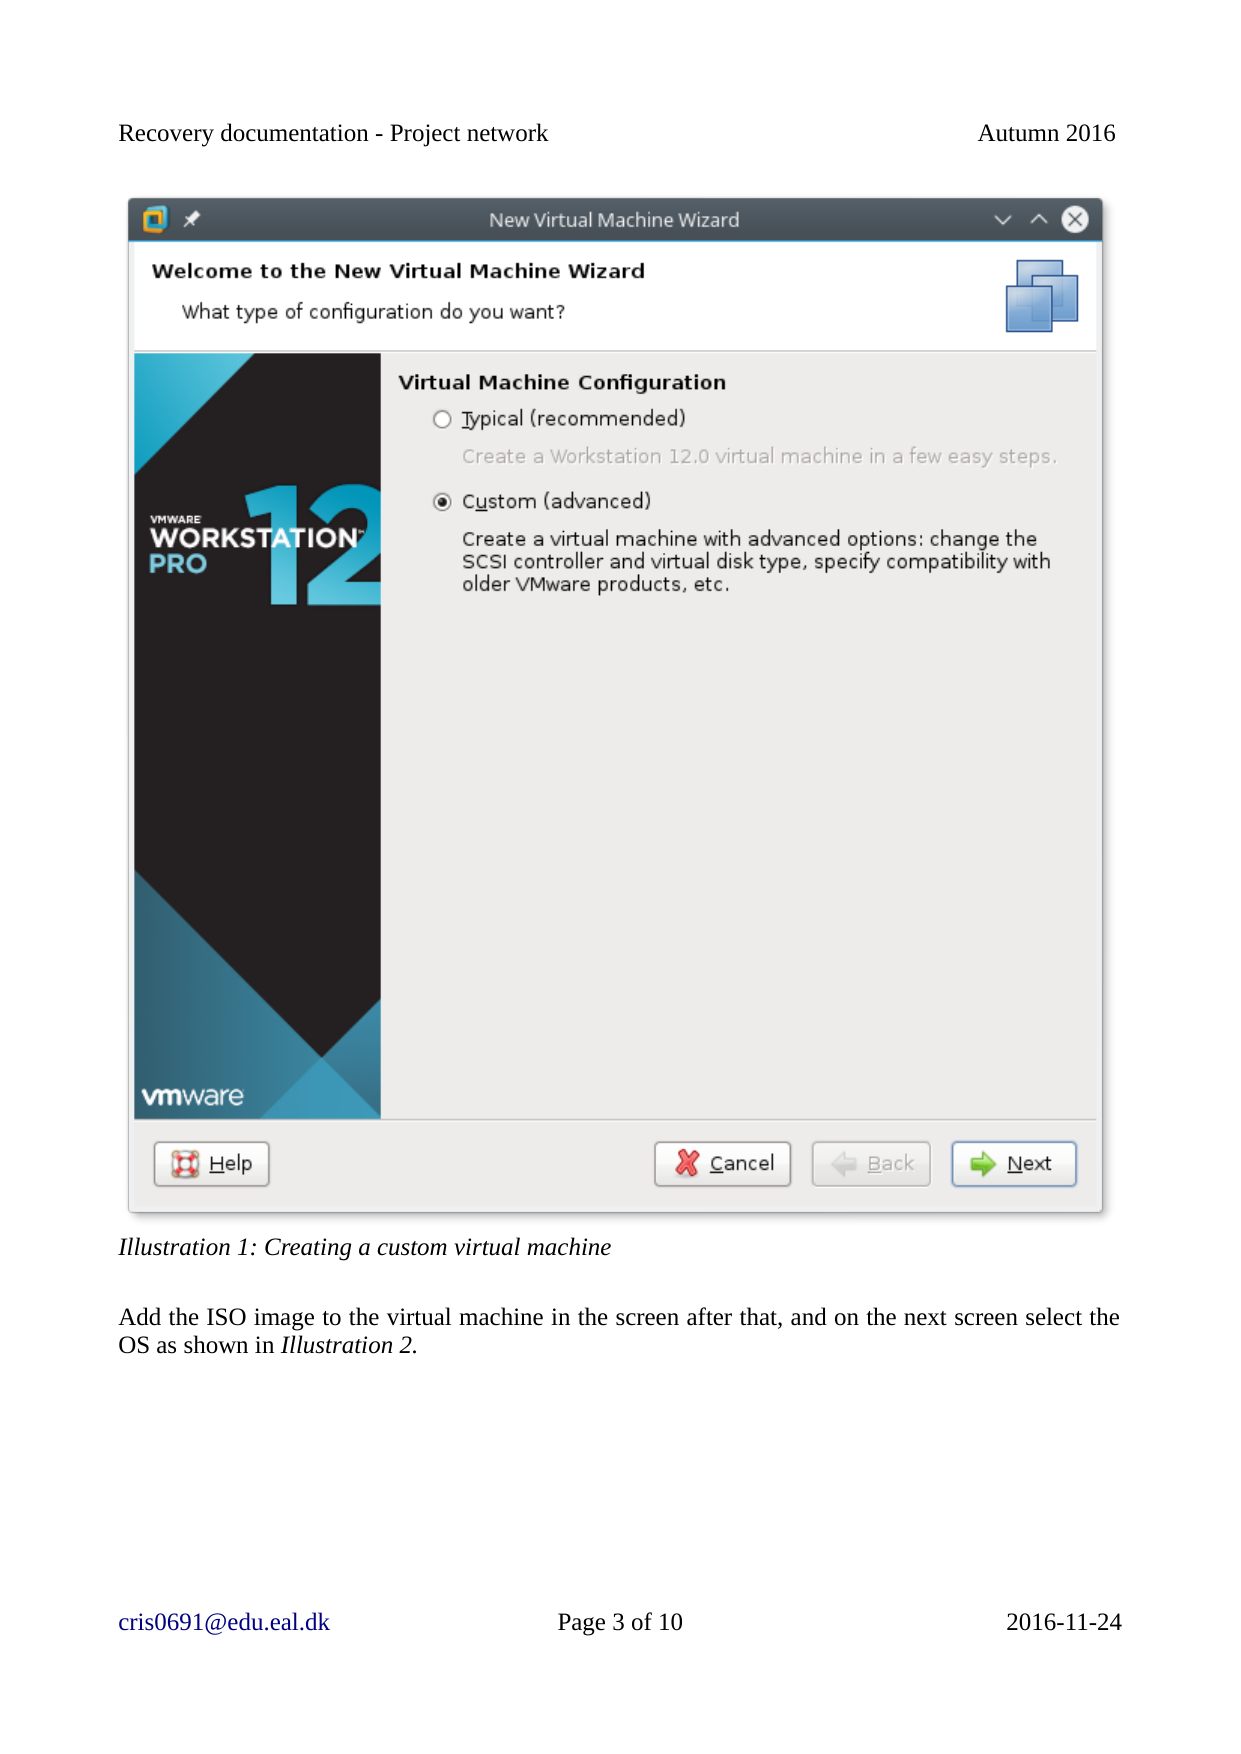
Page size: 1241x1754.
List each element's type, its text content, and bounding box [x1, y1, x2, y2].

picture [118, 188, 1122, 1232]
text Add the ISO image to the virtual machine in the screen after that, and on the next screen select the OS as shown in Illustration 2. [118, 1302, 1122, 1359]
text Illustration 1: Creating a custom virtual machine [118, 1232, 1122, 1261]
